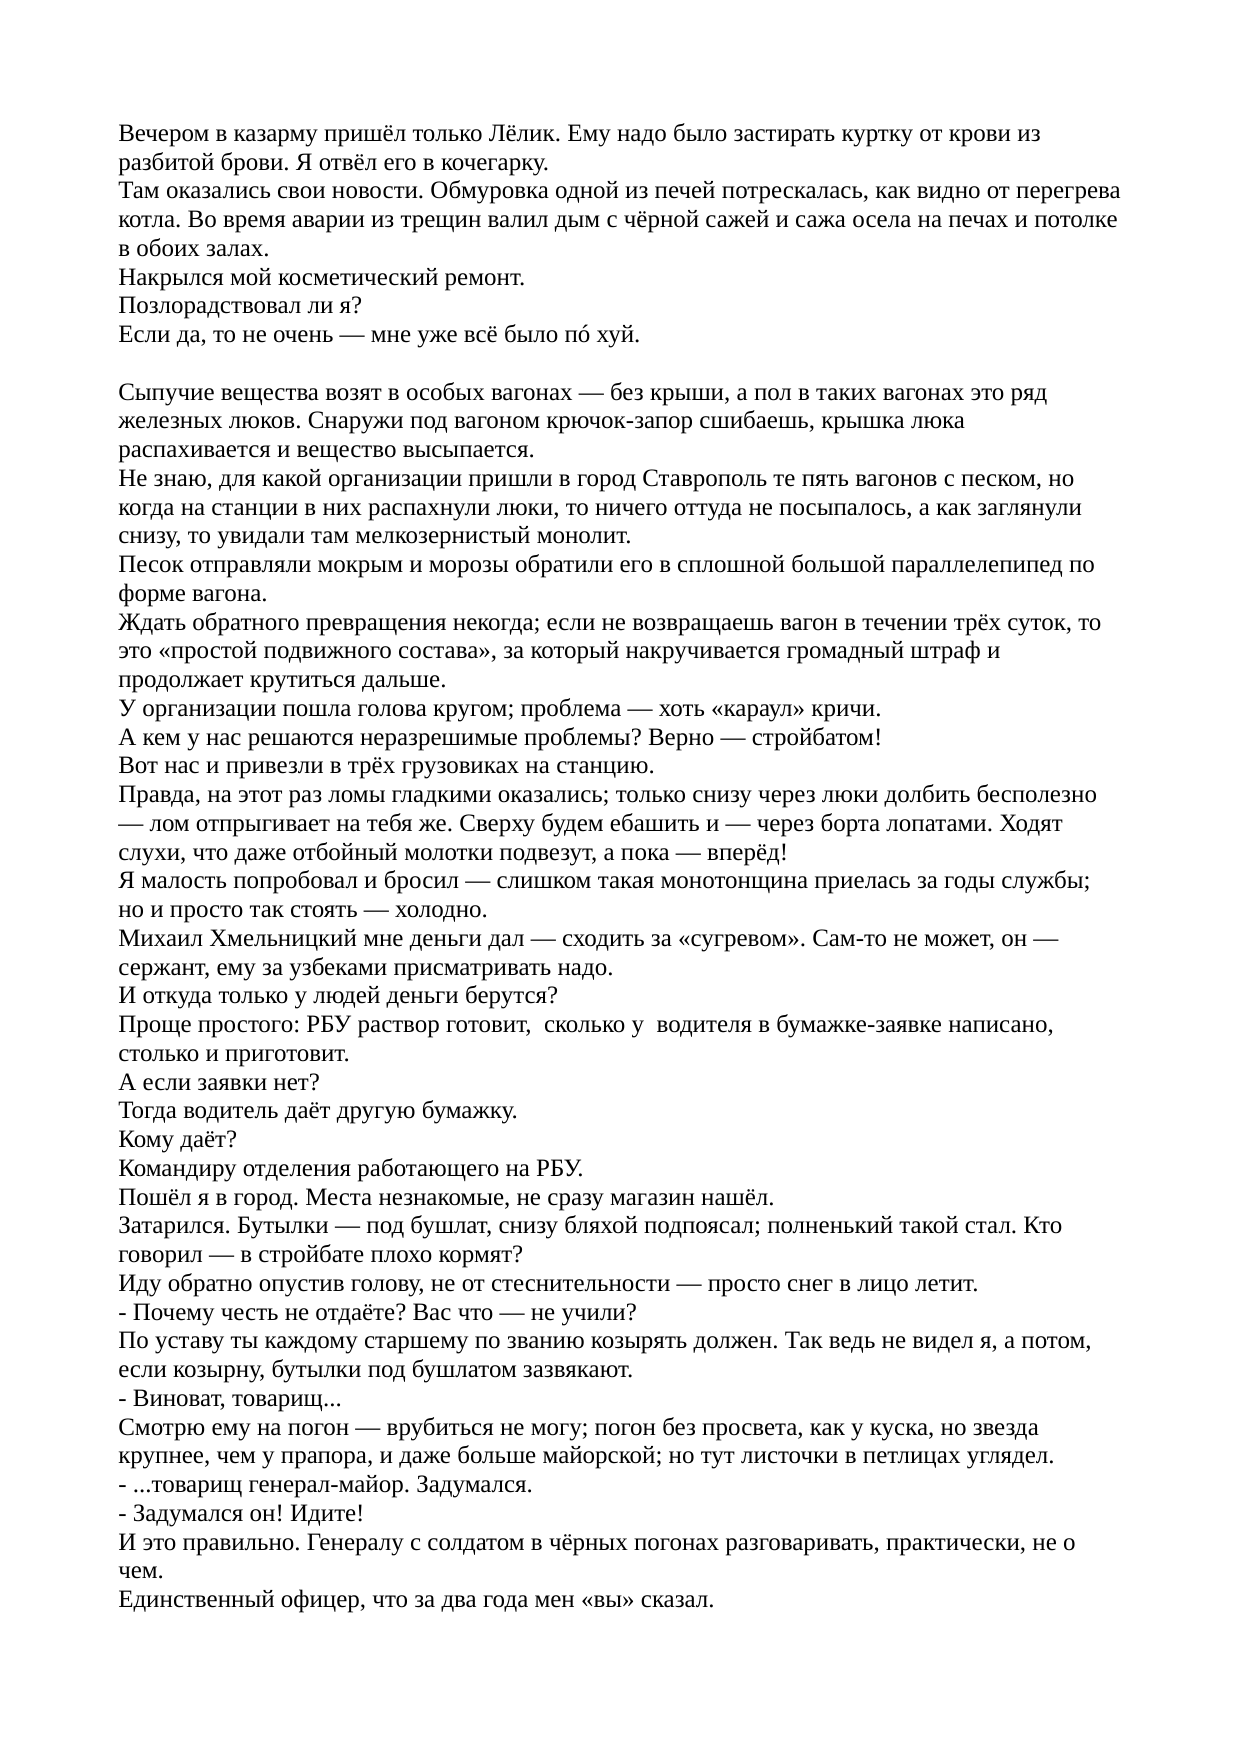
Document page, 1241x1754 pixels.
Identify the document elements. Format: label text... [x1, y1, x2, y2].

text Иду обратно опустив голову, не от стеснительности — просто снег в лицо летит. [118, 1268, 1122, 1297]
text Правда, на этот раз ломы гладкими оказались; только снизу через люки долбить бесполезно — лом отпрыгивает на тебя же. Сверху будем ебашить и — через борта лопатами. Ходят слухи, что даже отбойный молотки подвезут, а пока — вперёд! [118, 779, 1122, 866]
text Не знаю, для какой организации пришли в город Ставрополь те пять вагонов с песком, но когда на станции в них распахнули люки, то ничего оттуда не посыпалось, а как заглянули снизу, то увидали там мелкозернистый монолит. [118, 463, 1122, 549]
text А если заявки нет? [118, 1067, 1122, 1096]
text Михаил Хмельницкий мне деньги дал — сходить за «сугревом». Сам-то не может, он — сержант, ему за узбеками присматривать надо. [118, 923, 1122, 981]
text Вечером в казарму пришёл только Лёлик. Ему надо было застирать куртку от крови из разбитой брови. Я отвёл его в кочегарку. [118, 118, 1122, 176]
text Единственный офицер, что за два года мен «вы» сказал. [118, 1584, 1122, 1613]
text Песок отправляли мокрым и морозы обратили его в сплошной большой параллелепипед по форме вагона. [118, 549, 1122, 607]
text Затарился. Бутылки — под бушлат, снизу бляхой подпоясал; полненький такой стал. Кто говорил — в стройбате плохо кормят? [118, 1211, 1122, 1268]
text Тогда водитель даёт другую бумажку. [118, 1096, 1122, 1124]
text Смотрю ему на погон — врубиться не могу; погон без просвета, как у куска, но звезда крупнее, чем у прапора, и даже больше майорской; но тут листочки в петлицах углядел. [118, 1412, 1122, 1469]
text Вот нас и привезли в трёх грузовиках на станцию. [118, 751, 1122, 779]
text Я малость попробовал и бросил — слишком такая монотонщина приелась за годы службы; но и просто так стоять — холодно. [118, 866, 1122, 923]
text Сыпучие вещества возят в особых вагонах — без крыши, а пол в таких вагонах это ряд железных люков. Снаружи под вагоном крючок-запор сшибаешь, крышка люка распахивается и вещество высыпается. [118, 377, 1122, 463]
text Командиру отделения работающего на РБУ. [118, 1153, 1122, 1182]
text И это правильно. Генералу с солдатом в чёрных погонах разговаривать, практически, не о чем. [118, 1527, 1122, 1584]
text - Виноват, товарищ... [118, 1383, 1122, 1412]
text Позлорадствовал ли я? [118, 291, 1122, 319]
text У организации пошла голова кругом; проблема — хоть «караул» кричи. [118, 693, 1122, 722]
text Накрылся мой косметический ремонт. [118, 262, 1122, 291]
text Проще простого: РБУ раствор готовит, сколько у водителя в бумажке-заявке написано, столько и приготовит. [118, 1009, 1122, 1067]
text И откуда только у людей деньги берутся? [118, 981, 1122, 1009]
text По уставу ты каждому старшему по званию козырять должен. Так ведь не видел я, а потом, если козырну, бутылки под бушлатом зазвякают. [118, 1326, 1122, 1383]
text А кем у нас решаются неразрешимые проблемы? Верно — стройбатом! [118, 722, 1122, 751]
text Ждать обратного превращения некогда; если не возвращаешь вагон в течении трёх суток, то это «простой подвижного состава», за который накручивается громадный штраф и продолжает крутиться дальше. [118, 607, 1122, 693]
text - Почему честь не отдаёте? Вас что — не учили? [118, 1297, 1122, 1326]
text Пошёл я в город. Места незнакомые, не сразу магазин нашёл. [118, 1182, 1122, 1211]
text Кому даёт? [118, 1124, 1122, 1153]
text - ...товарищ генерал-майор. Задумался. [118, 1469, 1122, 1498]
text Если да, то не очень — мне уже всё было пó хуй. [118, 319, 1122, 348]
text - Задумался он! Идите! [118, 1498, 1122, 1527]
text Там оказались свои новости. Обмуровка одной из печей потрескалась, как видно от перегрева котла. Во время аварии из трещин валил дым с чёрной сажей и сажа осела на печах и потолке в обоих залах. [118, 176, 1122, 262]
